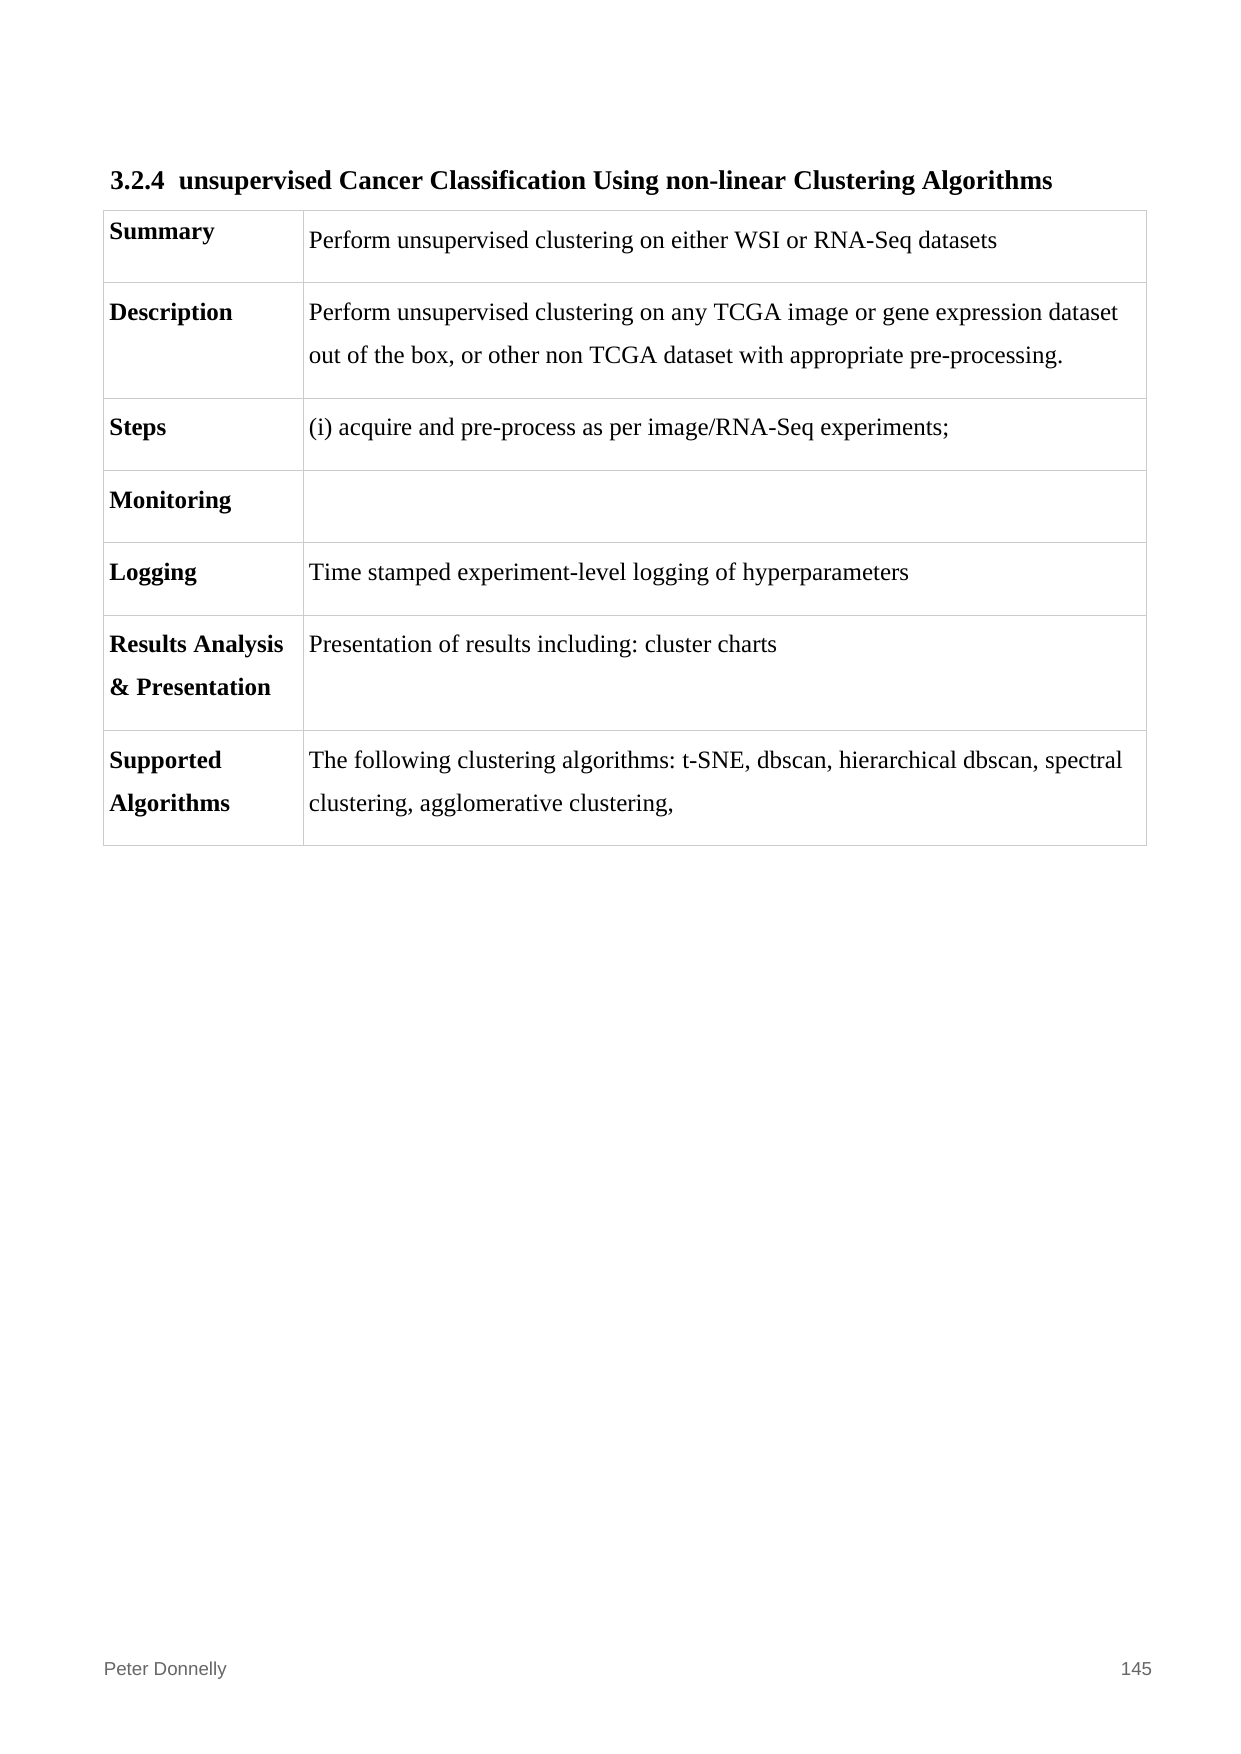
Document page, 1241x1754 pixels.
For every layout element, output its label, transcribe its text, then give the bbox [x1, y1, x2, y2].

table_cell Supported Algorithms [104, 731, 303, 845]
table_cell Perform unsupervised clustering on any TCGA image or gene expression dataset out of the box, or other non TCGA dataset with appropriate pre-processing. [304, 283, 1146, 398]
table_cell Results Analysis & Presentation [104, 616, 303, 730]
table_cell [304, 471, 1146, 542]
table_cell The following clustering algorithms: t-SNE, dbscan, hierarchical dbscan, spectral clustering, agglomerative clustering, [304, 731, 1146, 845]
table_cell Presentation of results including: cluster charts [304, 616, 1146, 730]
table_cell Time stamped experiment-level logging of hyperparameters [304, 543, 1146, 614]
table_header Perform unsupervised clustering on either WSI or RNA-Seq datasets [304, 211, 1146, 282]
table_cell Logging [104, 543, 303, 614]
table_cell Monitoring [104, 471, 303, 542]
table_cell (i) acquire and pre-process as per image/RNA-Seq experiments; [304, 399, 1146, 470]
subtitle unsupervised Cancer Classification Using non-linear Clustering Algorithms [103, 164, 1146, 195]
table_cell Description [104, 283, 303, 398]
table_cell Steps [104, 399, 303, 470]
table_header Summary [104, 211, 303, 282]
